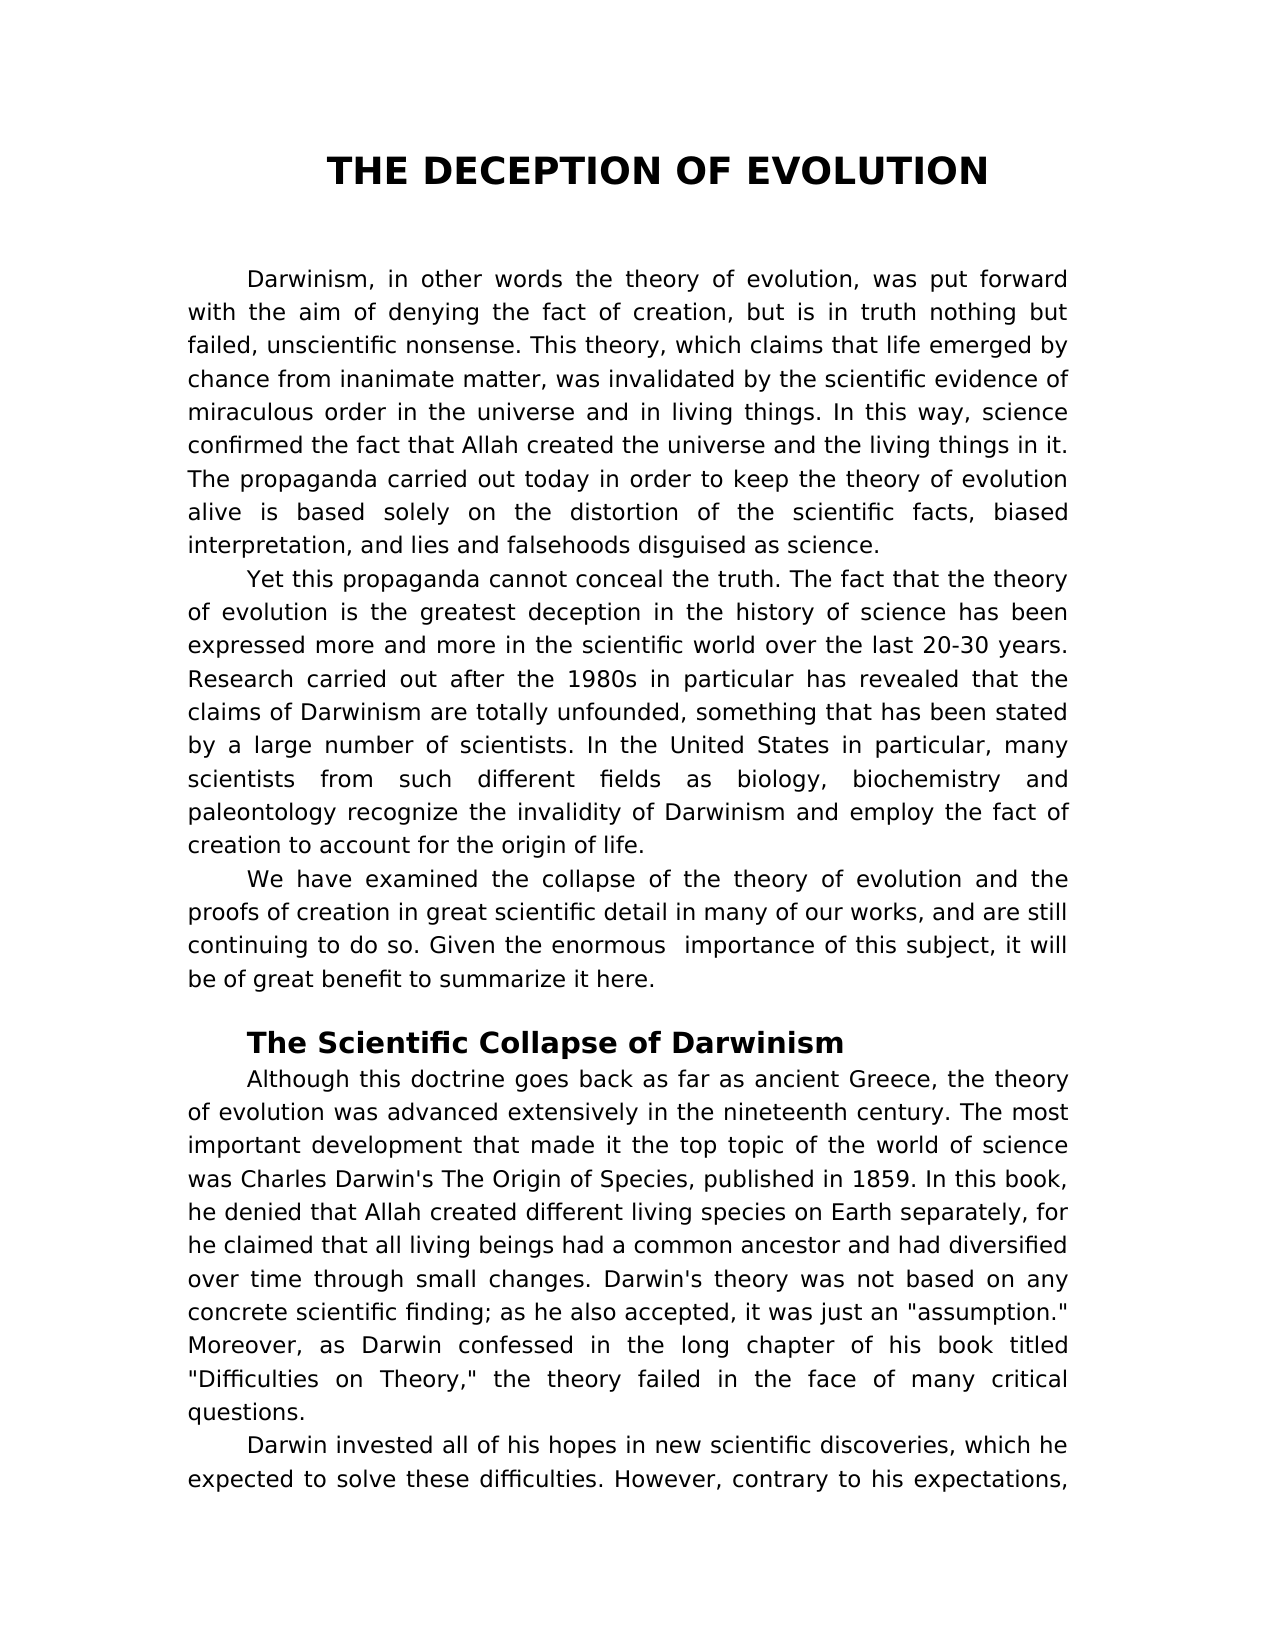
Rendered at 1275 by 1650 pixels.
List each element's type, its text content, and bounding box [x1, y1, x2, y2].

text Yet this propaganda cannot conceal the truth. The fact that the theory of evolution is the greatest deception in the history of science has been expressed more and more in the scientific world over the last 20-30 years. Research carried out after the 1980s in particular has revealed that the claims of Darwinism are totally unfounded, something that has been stated by a large number of scientists. In the United States in particular, many scientists from such different fields as biology, biochemistry and paleontology recognize the invalidity of Darwinism and employ the fact of creation to account for the origin of life. [187, 560, 1070, 860]
text Although this doctrine goes back as far as ancient Greece, the theory of evolution was advanced extensively in the nineteenth century. The most important development that made it the top topic of the world of science was Charles Darwin's The Origin of Species, published in 1859. In this book, he denied that Allah created different living species on Earth separately, for he claimed that all living beings had a common ancestor and had diversified over time through small changes. Darwin's theory was not based on any concrete scientific finding; as he also accepted, it was just an "assumption." Moreover, as Darwin confessed in the long chapter of his book titled "Difficulties on Theory," the theory failed in the face of many critical questions. [187, 1060, 1070, 1427]
text Darwin invested all of his hopes in new scientific discoveries, which he expected to solve these difficulties. However, contrary to his expectations, [187, 1427, 1070, 1494]
text The Scientific Collapse of Darwinism [187, 1027, 1070, 1060]
text We have examined the collapse of the theory of evolution and the proofs of creation in great scientific detail in many of our works, and are still continuing to do so. Given the enormous importance of this subject, it will be of great benefit to summarize it here. [187, 860, 1070, 994]
text Darwinism, in other words the theory of evolution, was put forward with the aim of denying the fact of creation, but is in truth nothing but failed, unscientific nonsense. This theory, which claims that life emerged by chance from inanimate matter, was invalidated by the scientific evidence of miraculous order in the universe and in living things. In this way, science confirmed the fact that Allah created the universe and the living things in it. The propaganda carried out today in order to keep the theory of evolution alive is based solely on the distortion of the scientific facts, biased interpretation, and lies and falsehoods disguised as science. [187, 260, 1070, 560]
text THE DECEPTION OF EVOLUTION [187, 150, 1070, 194]
